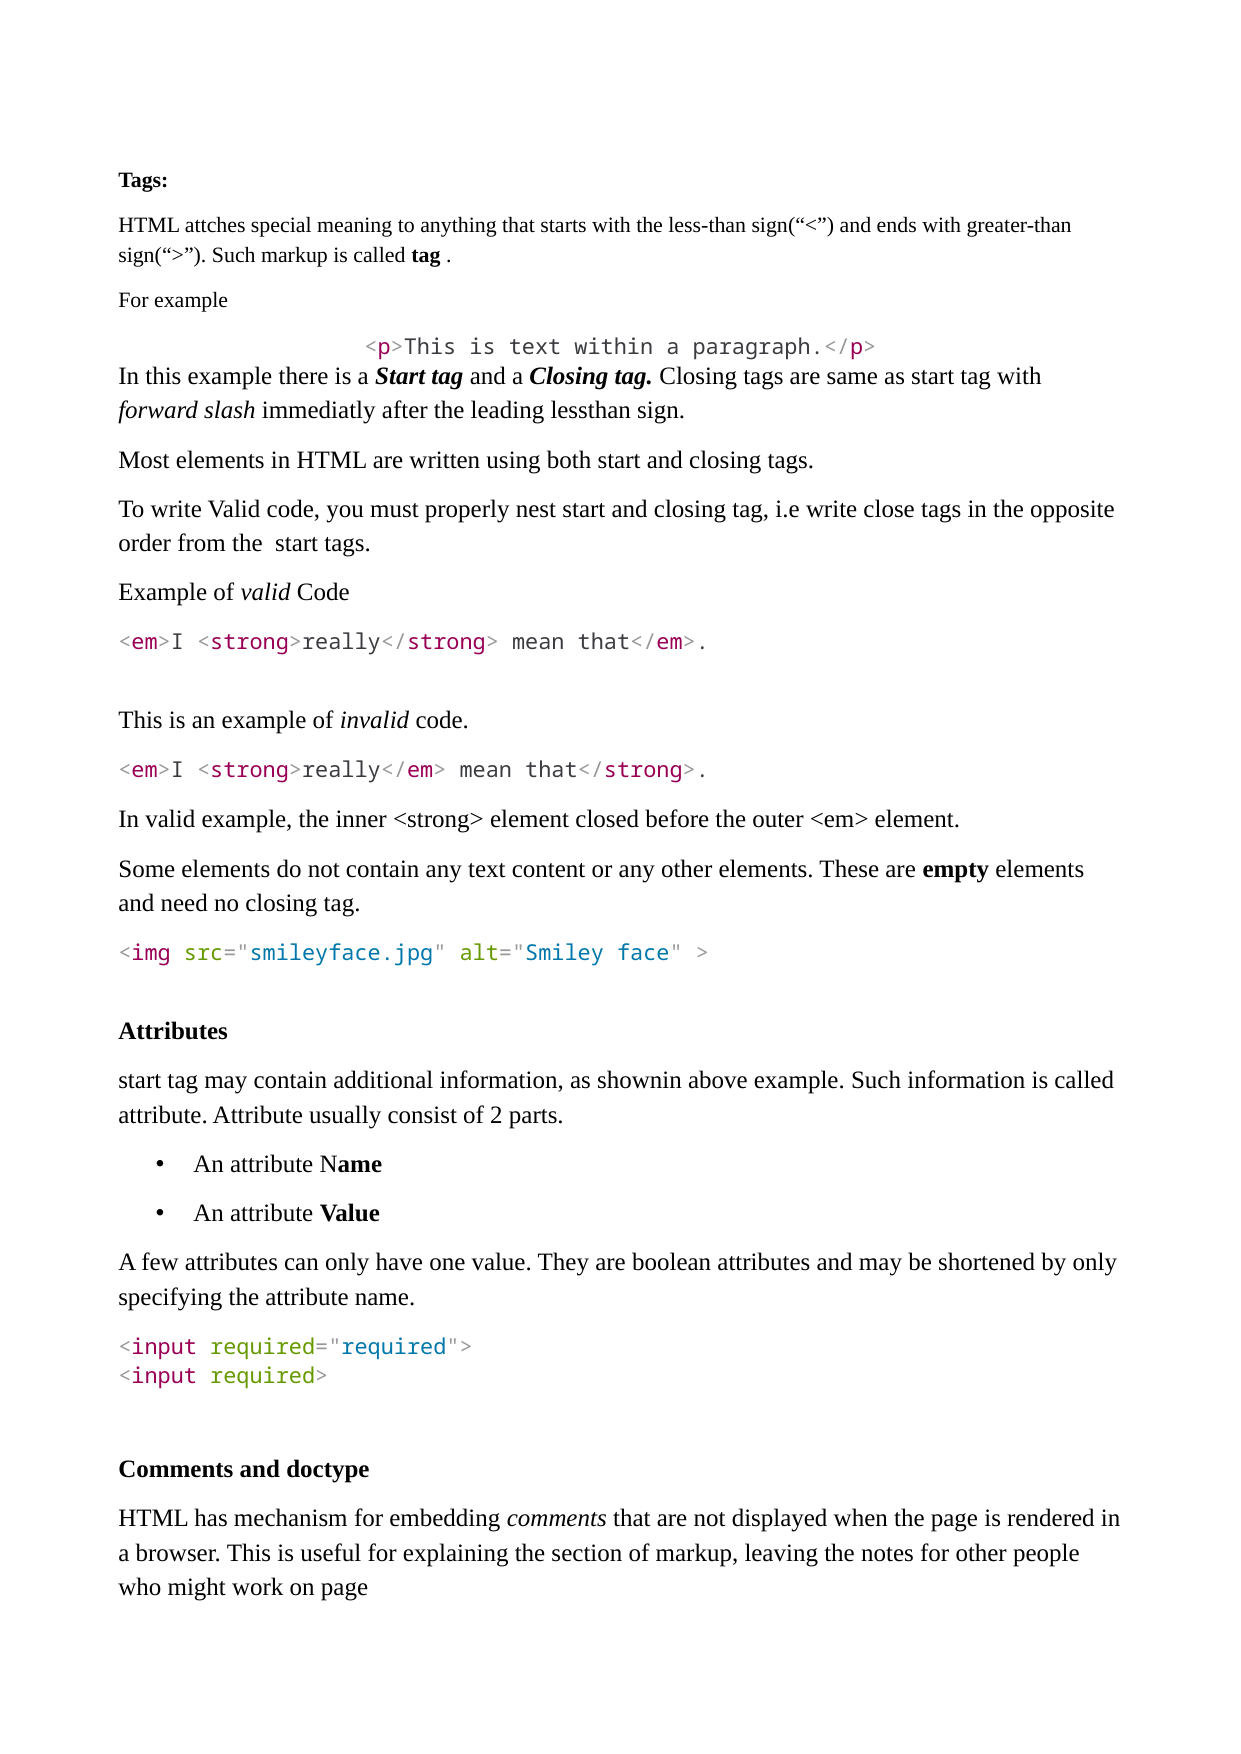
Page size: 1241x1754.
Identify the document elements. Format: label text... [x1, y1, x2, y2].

text HTML has mechanism for embedding comments that are not displayed when the page is rendered in a browser. This is useful for explaining the section of markup, leaving the notes for other people who might work on page [118, 1503, 1122, 1601]
text This is an example of invalid code. [118, 705, 1122, 734]
list An attribute Value [156, 1198, 1122, 1227]
text <em>I <strong>really</em> mean that</strong>. [118, 754, 1122, 784]
text <em>I <strong>really</strong> mean that</em>. [118, 626, 1122, 656]
text Some elements do not contain any text content or any other elements. These are empty elements and need no closing tag. [118, 854, 1122, 917]
text <p>This is text within a paragraph.</p> [118, 331, 1122, 361]
text For example [118, 287, 1122, 312]
text Tags: [118, 167, 1122, 192]
text HTML attches special meaning to anything that starts with the less-than sign(“<”) and ends with greater-than sign(“>”). Such markup is called tag . [118, 212, 1122, 267]
text To write Valid code, you must properly nest start and closing tag, i.e write close tags in the opposite order from the start tags. [118, 494, 1122, 557]
text A few attributes can only have one value. They are boolean attributes and may be shortened by only specifying the attribute name. [118, 1247, 1122, 1310]
text start tag may contain additional information, as shownin above example. Such information is called attribute. Attribute usually consist of 2 parts. [118, 1065, 1122, 1129]
text Most elements in HTML are written using both start and closing tags. [118, 445, 1122, 473]
text <img src="smileyface.jpg" alt="Smiley face" > [118, 937, 1122, 967]
text In valid example, the inner <strong> element closed before the outer <em> element. [118, 804, 1122, 833]
text Attributes [118, 982, 1122, 1045]
text <input required="required"> [118, 1331, 1122, 1360]
text In this example there is a Start tag and a Closing tag. Closing tags are same as start tag with forward slash immediatly after the leading lessthan sign. [118, 361, 1122, 424]
text <input required> [118, 1360, 1122, 1390]
text Example of valid Code [118, 577, 1122, 606]
list An attribute Name [156, 1149, 1122, 1178]
text Comments and doctype [118, 1454, 1122, 1483]
